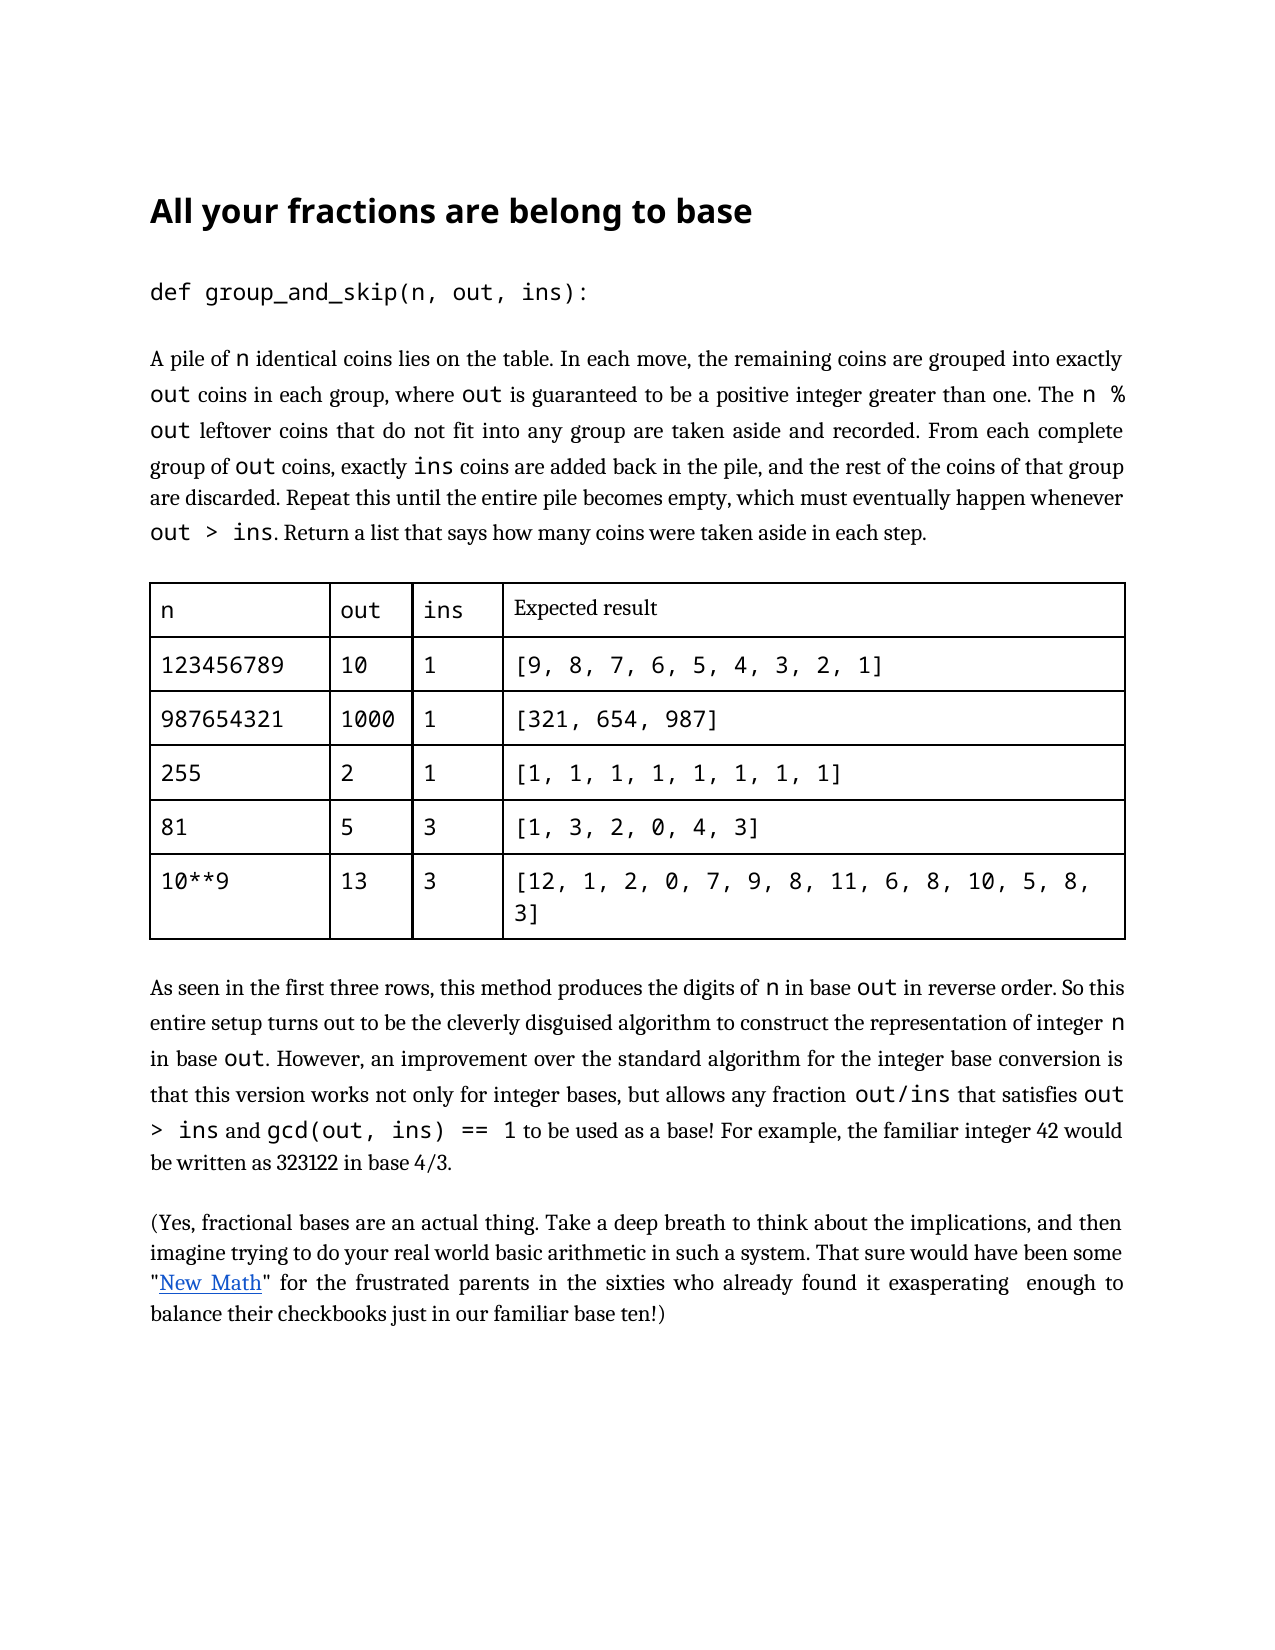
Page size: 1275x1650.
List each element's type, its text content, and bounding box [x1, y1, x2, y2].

table_header n [151, 584, 329, 636]
table_cell [321, 654, 987] [504, 692, 1124, 744]
table_cell 5 [331, 801, 411, 853]
table_cell [1, 1, 1, 1, 1, 1, 1, 1] [504, 746, 1124, 798]
table_cell 1 [414, 746, 502, 798]
table_cell [12, 1, 2, 0, 7, 9, 8, 11, 6, 8, 10, 5, 8, 3] [504, 855, 1124, 938]
table_cell 987654321 [151, 692, 329, 744]
subtitle All your fractions are belong to base [150, 187, 1125, 233]
table_cell 3 [414, 855, 502, 938]
table_cell 3 [414, 801, 502, 853]
table_cell [1, 3, 2, 0, 4, 3] [504, 801, 1124, 853]
text A pile of n identical coins lies on the table. In each move, the remaining coins are grouped into exactly out coins in each group, where out is guaranteed to be a positive integer greater than one. The n % out leftover coins that do not fit into any group are taken aside and recorded. From each complete group of out coins, exactly ins coins are added back in the pile, and the rest of the coins of that group are discarded. Repeat this until the entire pile becomes empty, which must eventually happen whenever out > ins. Return a list that says how many coins were taken aside in each step. [150, 342, 1125, 547]
text (Yes, fractional bases are an actual thing. Take a deep breath to think about the implications, and then imagine trying to do your real world basic arithmetic in such a system. That sure would have been some "New Math" for the frustrated parents in the sixties who already found it exasperating enough to balance their checkbooks just in our familiar base ten!) [150, 1210, 1125, 1327]
table_cell [9, 8, 7, 6, 5, 4, 3, 2, 1] [504, 638, 1124, 690]
table_cell 123456789 [151, 638, 329, 690]
table_cell 10**9 [151, 855, 329, 938]
table_cell 255 [151, 746, 329, 798]
table_cell 1 [414, 638, 502, 690]
table_cell 1 [414, 692, 502, 744]
text As seen in the first three rows, this method produces the digits of n in base out in reverse order. So this entire setup turns out to be the cleverly disguised algorithm to construct the representation of integer n in base out. However, an improvement over the standard algorithm for the integer base conversion is that this version works not only for integer bases, but allows any fraction out/ins that satisfies out > ins and gcd(out, ins) == 1 to be used as a base! For example, the familiar integer 42 would be written as 323122 in base 4/3. [150, 970, 1125, 1176]
table_header ins [414, 584, 502, 636]
table_cell 2 [331, 746, 411, 798]
text def group_and_skip(n, out, ins): [150, 276, 1125, 307]
table_cell 1000 [331, 692, 411, 744]
table_header Expected result [504, 584, 1124, 636]
table_cell 81 [151, 801, 329, 853]
table_header out [331, 584, 411, 636]
table_cell 13 [331, 855, 411, 938]
table_cell 10 [331, 638, 411, 690]
